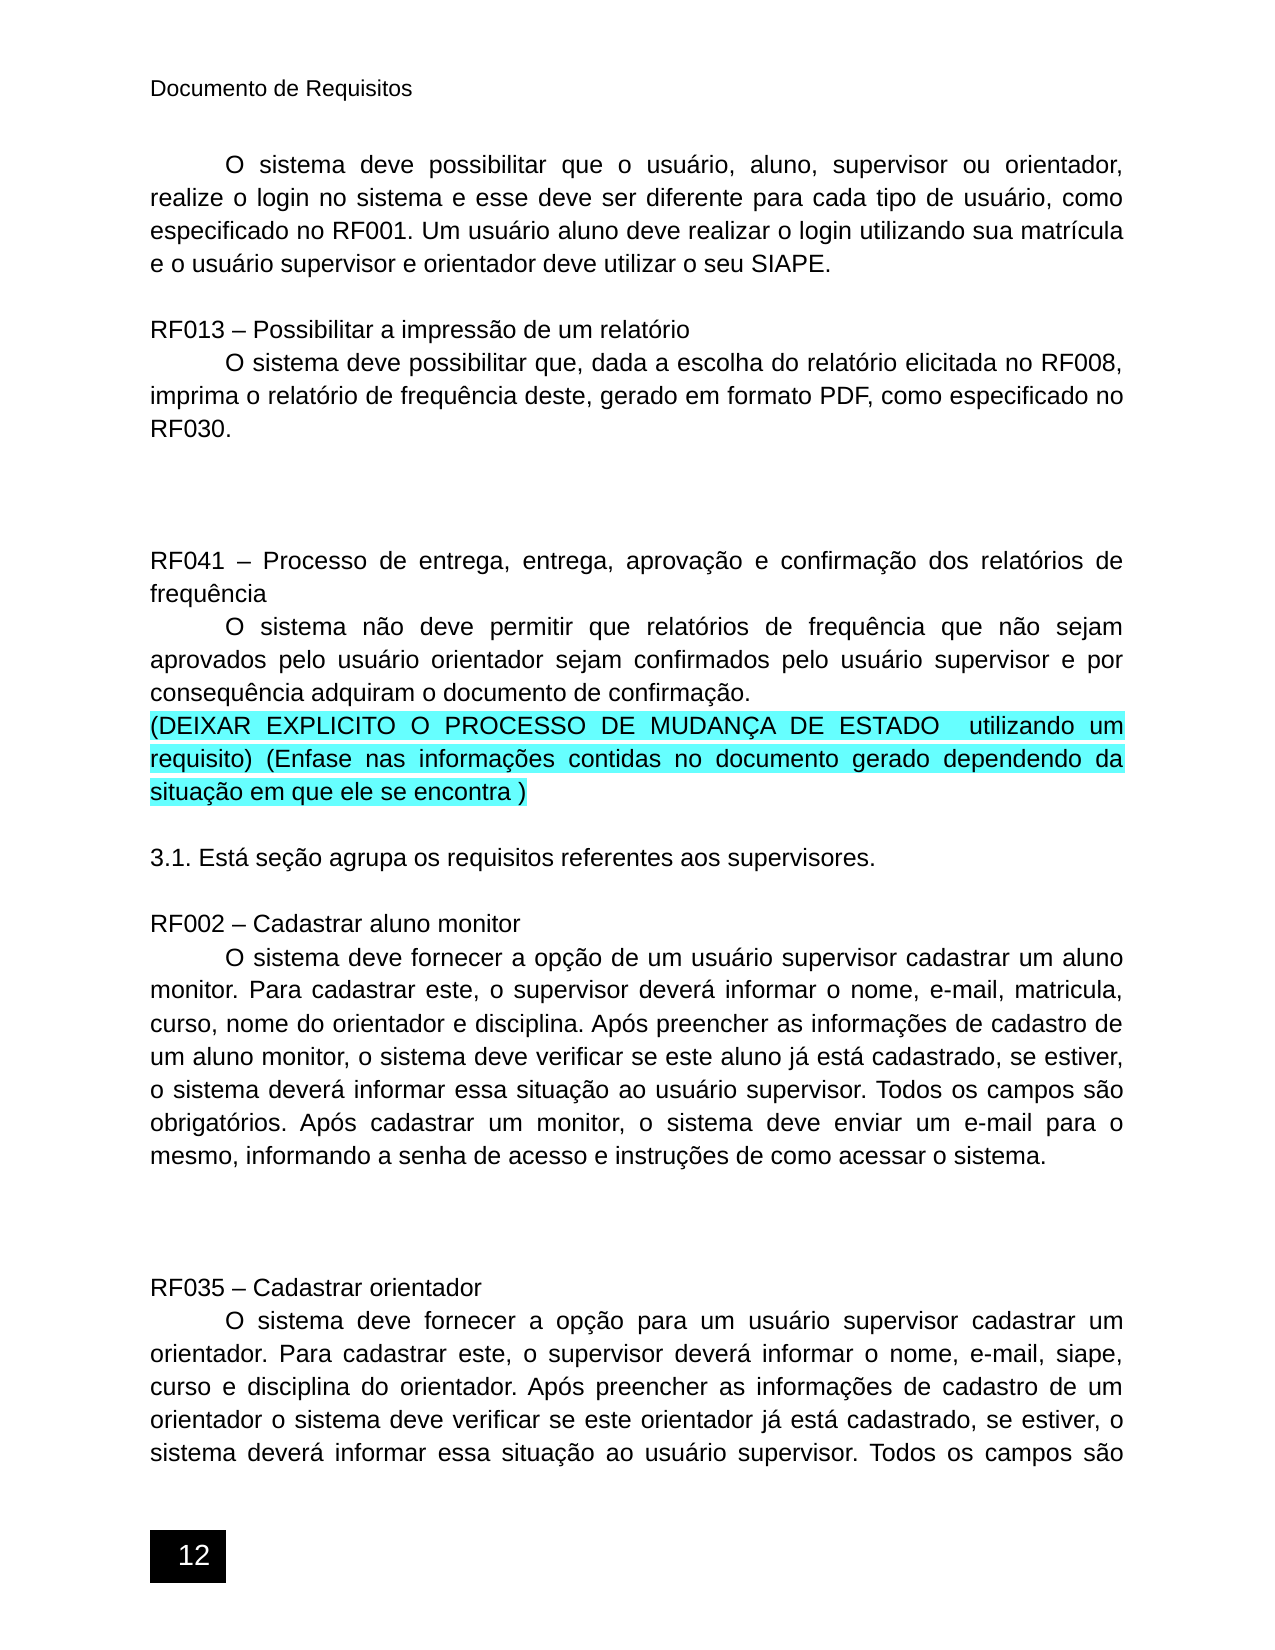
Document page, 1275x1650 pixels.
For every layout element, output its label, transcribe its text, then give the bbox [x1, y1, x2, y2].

text RF002 – Cadastrar aluno monitor [150, 909, 1125, 938]
text O sistema deve possibilitar que o usuário, aluno, supervisor ou orientador, realize o login no sistema e esse deve ser diferente para cada tipo de usuário, como especificado no RF001. Um usuário aluno deve realizar o login utilizando sua matrícula e o usuário supervisor e orientador deve utilizar o seu SIAPE. [150, 150, 1125, 278]
text O sistema deve fornecer a opção de um usuário supervisor cadastrar um aluno monitor. Para cadastrar este, o supervisor deverá informar o nome, e-mail, matricula, curso, nome do orientador e disciplina. Após preencher as informações de cadastro de um aluno monitor, o sistema deve verificar se este aluno já está cadastrado, se estiver, o sistema deverá informar essa situação ao usuário supervisor. Todos os campos são obrigatórios. Após cadastrar um monitor, o sistema deve enviar um e-mail para o mesmo, informando a senha de acesso e instruções de como acessar o sistema. [150, 942, 1125, 1169]
text 3.1. Está seção agrupa os requisitos referentes aos supervisores. [150, 843, 1125, 872]
text RF035 – Cadastrar orientador [150, 1273, 1125, 1301]
text (DEIXAR EXPLICITO O PROCESSO DE MUDANÇA DE ESTADO utilizando um requisito) (Enfase nas informações contidas no documento gerado dependendo da situação em que ele se encontra ) [150, 711, 1125, 806]
text RF013 – Possibilitar a impressão de um relatório [150, 315, 1125, 344]
text O sistema deve possibilitar que, dada a escolha do relatório elicitada no RF008, imprima o relatório de frequência deste, gerado em formato PDF, como especificado no RF030. [150, 348, 1125, 443]
text O sistema não deve permitir que relatórios de frequência que não sejam aprovados pelo usuário orientador sejam confirmados pelo usuário supervisor e por consequência adquiram o documento de confirmação. [150, 612, 1125, 707]
text RF041 – Processo de entrega, entrega, aprovação e confirmação dos relatórios de frequência [150, 546, 1125, 608]
text O sistema deve fornecer a opção para um usuário supervisor cadastrar um orientador. Para cadastrar este, o supervisor deverá informar o nome, e-mail, siape, curso e disciplina do orientador. Após preencher as informações de cadastro de um orientador o sistema deve verificar se este orientador já está cadastrado, se estiver, o sistema deverá informar essa situação ao usuário supervisor. Todos os campos são [150, 1306, 1125, 1467]
